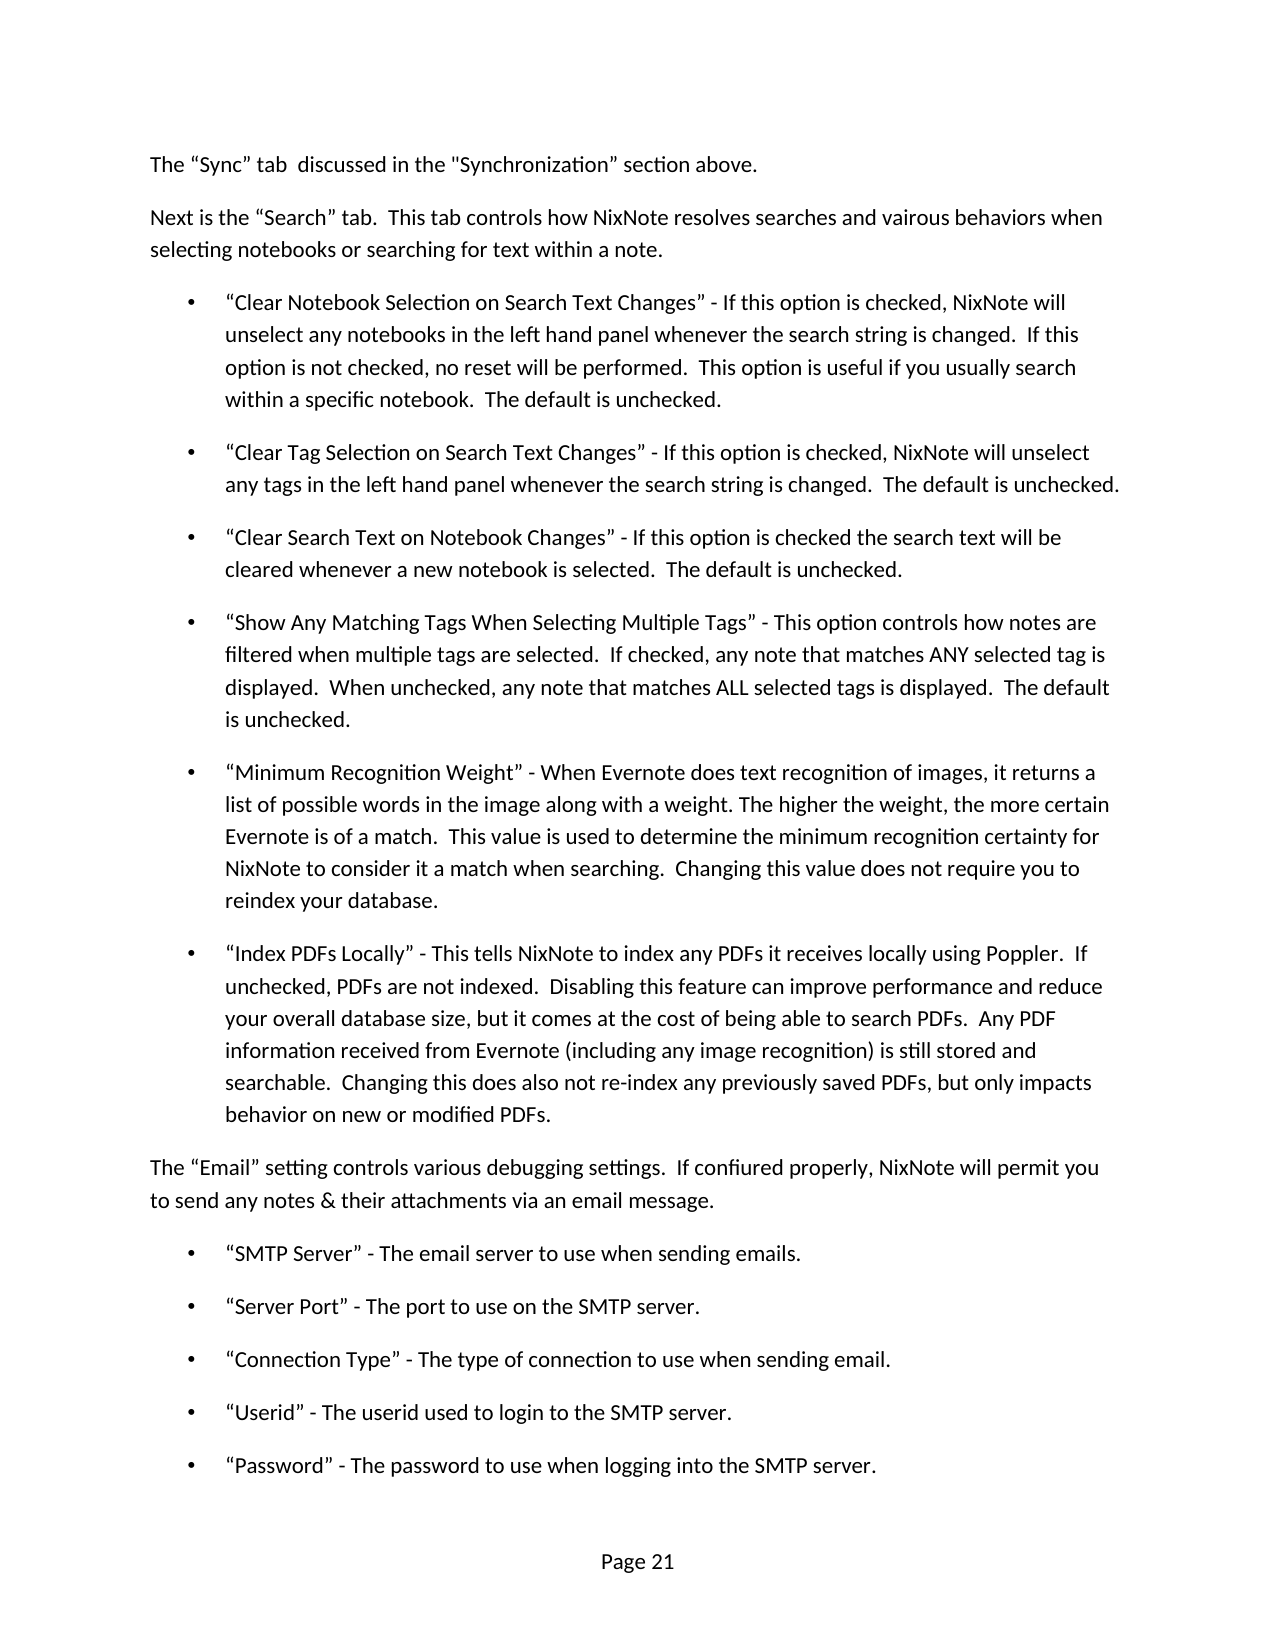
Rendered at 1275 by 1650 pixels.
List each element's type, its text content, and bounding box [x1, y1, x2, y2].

list “Server Port” - The port to use on the SMTP server. [187, 1292, 1125, 1320]
text Next is the “Search” tab. This tab controls how NixNote resolves searches and vairous behaviors when selecting notebooks or searching for text within a note. [150, 203, 1125, 263]
list “Index PDFs Locally” - This tells NixNote to index any PDFs it receives locally using Poppler. If unchecked, PDFs are not indexed. Disabling this feature can improve performance and reduce your overall database size, but it comes at the cost of being able to search PDFs. Any PDF information received from Evernote (including any image recognition) is still stored and searchable. Changing this does also not re-index any previously saved PDFs, but only impacts behavior on new or modified PDFs. [187, 939, 1125, 1128]
list “Minimum Recognition Weight” - When Evernote does text recognition of images, it returns a list of possible words in the image along with a weight. The higher the weight, the more certain Evernote is of a match. This value is used to determine the minimum recognition certainty for NixNote to consider it a match when searching. Changing this value does not require you to reindex your database. [187, 758, 1125, 914]
text The “Sync” tab discussed in the "Synchronization” section above. [150, 150, 1125, 178]
list “Userid” - The userid used to login to the SMTP server. [187, 1398, 1125, 1426]
list “Connection Type” - The type of connection to use when sending email. [187, 1345, 1125, 1373]
list “Clear Tag Selection on Search Text Changes” - If this option is checked, NixNote will unselect any tags in the left hand panel whenever the search string is changed. The default is unchecked. [187, 438, 1125, 498]
list “Show Any Matching Tags When Selecting Multiple Tags” - This option controls how notes are filtered when multiple tags are selected. If checked, any note that matches ANY selected tag is displayed. When unchecked, any note that matches ALL selected tags is displayed. The default is unchecked. [187, 608, 1125, 733]
list “Clear Notebook Selection on Search Text Changes” - If this option is checked, NixNote will unselect any notebooks in the left hand panel whenever the search string is changed. If this option is not checked, no reset will be performed. This option is useful if you usually search within a specific notebook. The default is unchecked. [187, 288, 1125, 413]
list “Password” - The password to use when logging into the SMTP server. [187, 1451, 1125, 1479]
list “Clear Search Text on Notebook Changes” - If this option is checked the search text will be cleared whenever a new notebook is selected. The default is unchecked. [187, 523, 1125, 583]
text The “Email” setting controls various debugging settings. If confiured properly, NixNote will permit you to send any notes & their attachments via an email message. [150, 1153, 1125, 1214]
list “SMTP Server” - The email server to use when sending emails. [187, 1239, 1125, 1267]
